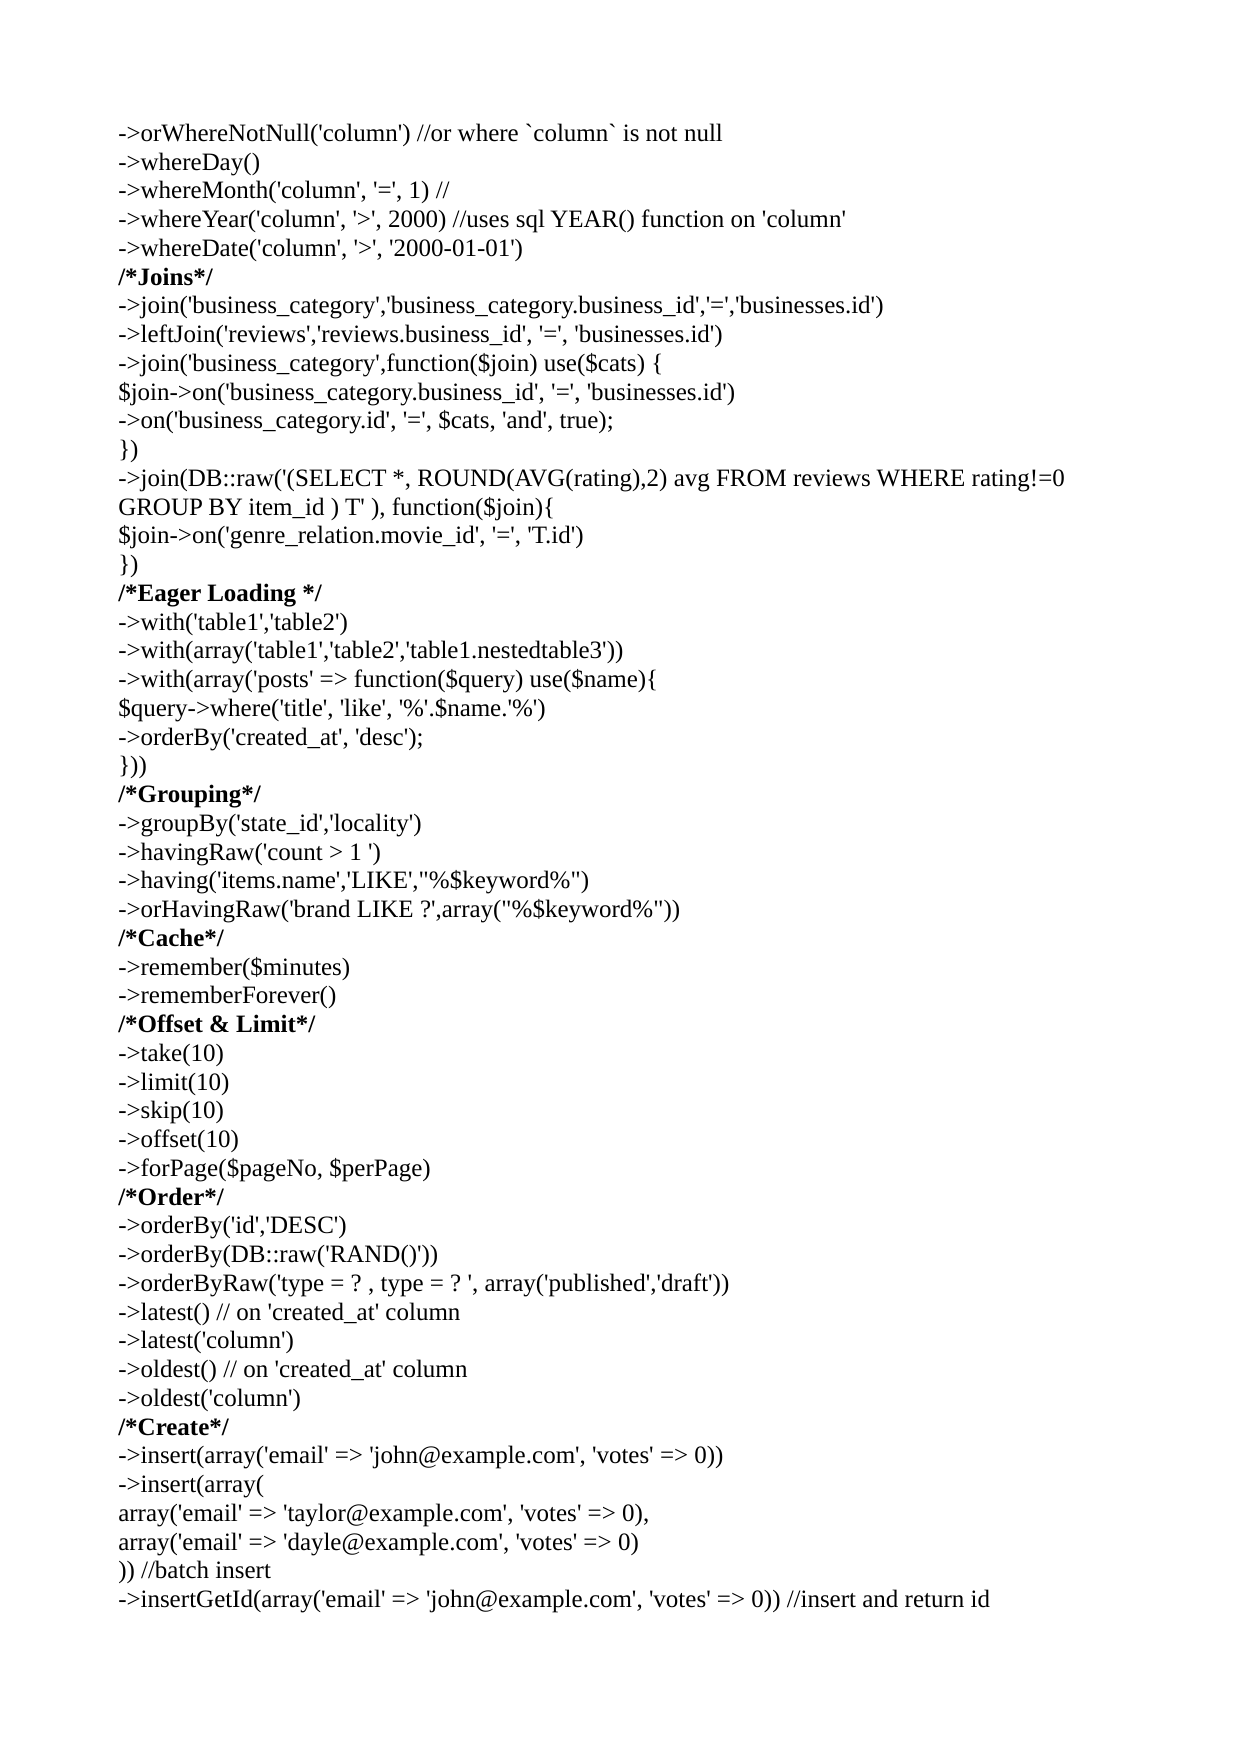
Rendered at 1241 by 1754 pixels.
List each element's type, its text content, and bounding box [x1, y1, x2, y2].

text ->whereMonth('column', '=', 1) // [118, 176, 1122, 204]
text ->groupBy('state_id','locality') [118, 808, 1122, 837]
text })) [118, 751, 1122, 779]
text /*Create*/ [118, 1412, 1122, 1441]
text ->havingRaw('count > 1 ') [118, 837, 1122, 866]
text }) [118, 434, 1122, 463]
text ->latest('column') [118, 1326, 1122, 1354]
text ->orHavingRaw('brand LIKE ?',array("%$keyword%")) [118, 894, 1122, 923]
text ->insert(array('email' => 'john@example.com', 'votes' => 0)) [118, 1441, 1122, 1469]
text ->orderByRaw('type = ? , type = ? ', array('published','draft')) [118, 1268, 1122, 1297]
text ->insertGetId(array('email' => 'john@example.com', 'votes' => 0)) //insert and return id [118, 1584, 1122, 1613]
text ->on('business_category.id', '=', $cats, 'and', true); [118, 406, 1122, 434]
text ->leftJoin('reviews','reviews.business_id', '=', 'businesses.id') [118, 319, 1122, 348]
text array('email' => 'taylor@example.com', 'votes' => 0), [118, 1498, 1122, 1527]
text array('email' => 'dayle@example.com', 'votes' => 0) [118, 1527, 1122, 1556]
text ->whereDate('column', '>', '2000-01-01') [118, 233, 1122, 262]
text ->orderBy('id','DESC') [118, 1211, 1122, 1239]
text ->orderBy(DB::raw('RAND()')) [118, 1239, 1122, 1268]
text ->join(DB::raw('(SELECT *, ROUND(AVG(rating),2) avg FROM reviews WHERE rating!=0 GROUP BY item_id ) T' ), function($join){ [118, 463, 1122, 521]
text /*Offset & Limit*/ [118, 1009, 1122, 1038]
text /*Cache*/ [118, 923, 1122, 952]
text ->orderBy('created_at', 'desc'); [118, 722, 1122, 751]
text $join->on('genre_relation.movie_id', '=', 'T.id') [118, 521, 1122, 549]
text ->rememberForever() [118, 981, 1122, 1009]
text ->insert(array( [118, 1469, 1122, 1498]
text ->remember($minutes) [118, 952, 1122, 981]
text ->orWhereNotNull('column') //or where `column` is not null [118, 118, 1122, 147]
text ->whereYear('column', '>', 2000) //uses sql YEAR() function on 'column' [118, 204, 1122, 233]
text ->oldest() // on 'created_at' column [118, 1354, 1122, 1383]
text ->skip(10) [118, 1096, 1122, 1124]
text ->with(array('posts' => function($query) use($name){ [118, 664, 1122, 693]
text ->limit(10) [118, 1067, 1122, 1096]
text )) //batch insert [118, 1556, 1122, 1584]
text ->with('table1','table2') [118, 607, 1122, 636]
text ->with(array('table1','table2','table1.nestedtable3')) [118, 636, 1122, 664]
text ->take(10) [118, 1038, 1122, 1067]
text ->whereDay() [118, 147, 1122, 176]
text ->latest() // on 'created_at' column [118, 1297, 1122, 1326]
text ->forPage($pageNo, $perPage) [118, 1153, 1122, 1182]
text /*Grouping*/ [118, 779, 1122, 808]
text ->offset(10) [118, 1124, 1122, 1153]
text $join->on('business_category.business_id', '=', 'businesses.id') [118, 377, 1122, 406]
text ->join('business_category',function($join) use($cats) { [118, 348, 1122, 377]
text ->join('business_category','business_category.business_id','=','businesses.id') [118, 291, 1122, 319]
text /*Joins*/ [118, 262, 1122, 291]
text $query->where('title', 'like', '%'.$name.'%') [118, 693, 1122, 722]
text ->oldest('column') [118, 1383, 1122, 1412]
text /*Eager Loading */ [118, 578, 1122, 607]
text ->having('items.name','LIKE',"%$keyword%") [118, 866, 1122, 894]
text /*Order*/ [118, 1182, 1122, 1211]
text }) [118, 549, 1122, 578]
